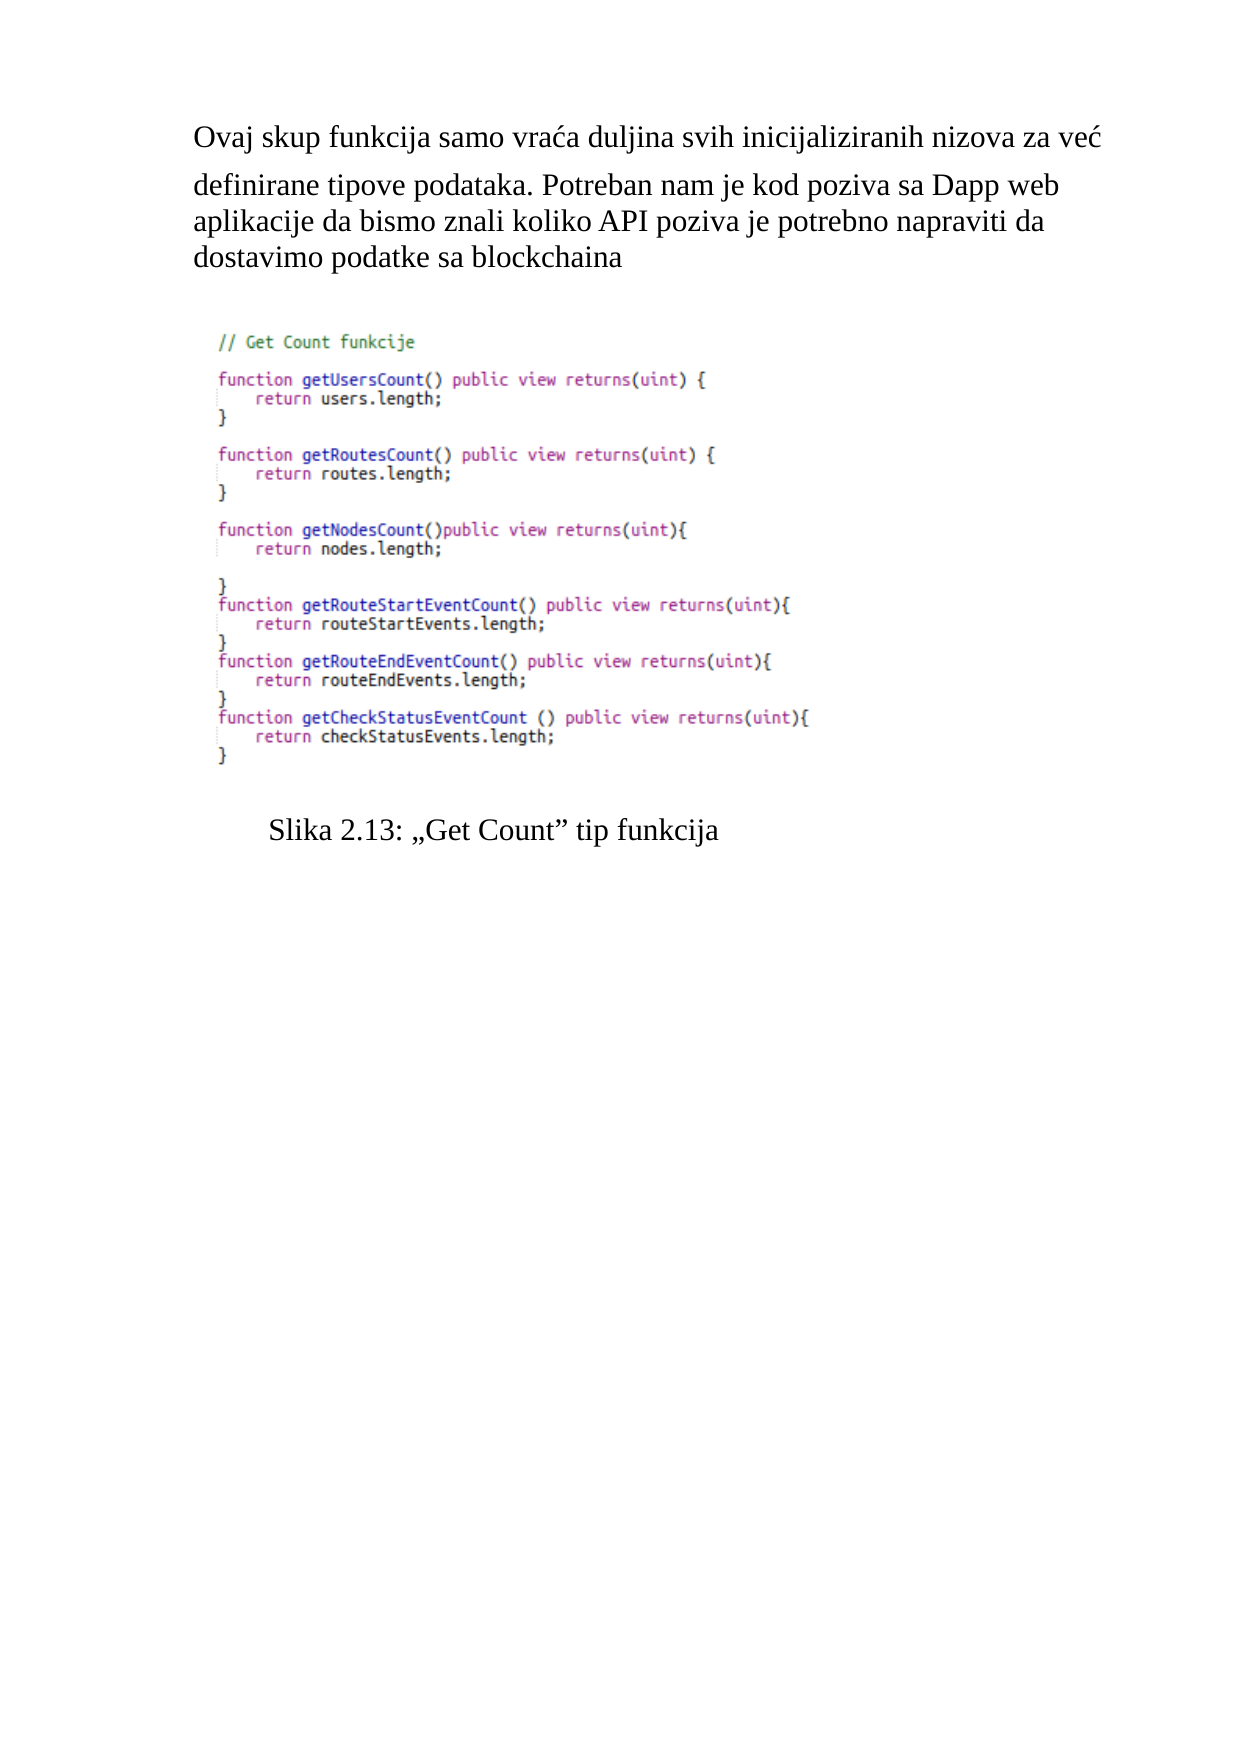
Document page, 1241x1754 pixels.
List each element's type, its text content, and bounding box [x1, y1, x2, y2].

picture [193, 325, 989, 799]
text Ovaj skup funkcija samo vraća duljina svih inicijaliziranih nizova za već [118, 118, 1122, 154]
text definirane tipove podataka. Potreban nam je kod poziva sa Dapp web aplikacije da bismo znali koliko API poziva je potrebno napraviti da dostavimo podatke sa blockchaina [118, 166, 1122, 274]
text Slika 2.13: „Get Count” tip funkcija [118, 812, 1122, 847]
